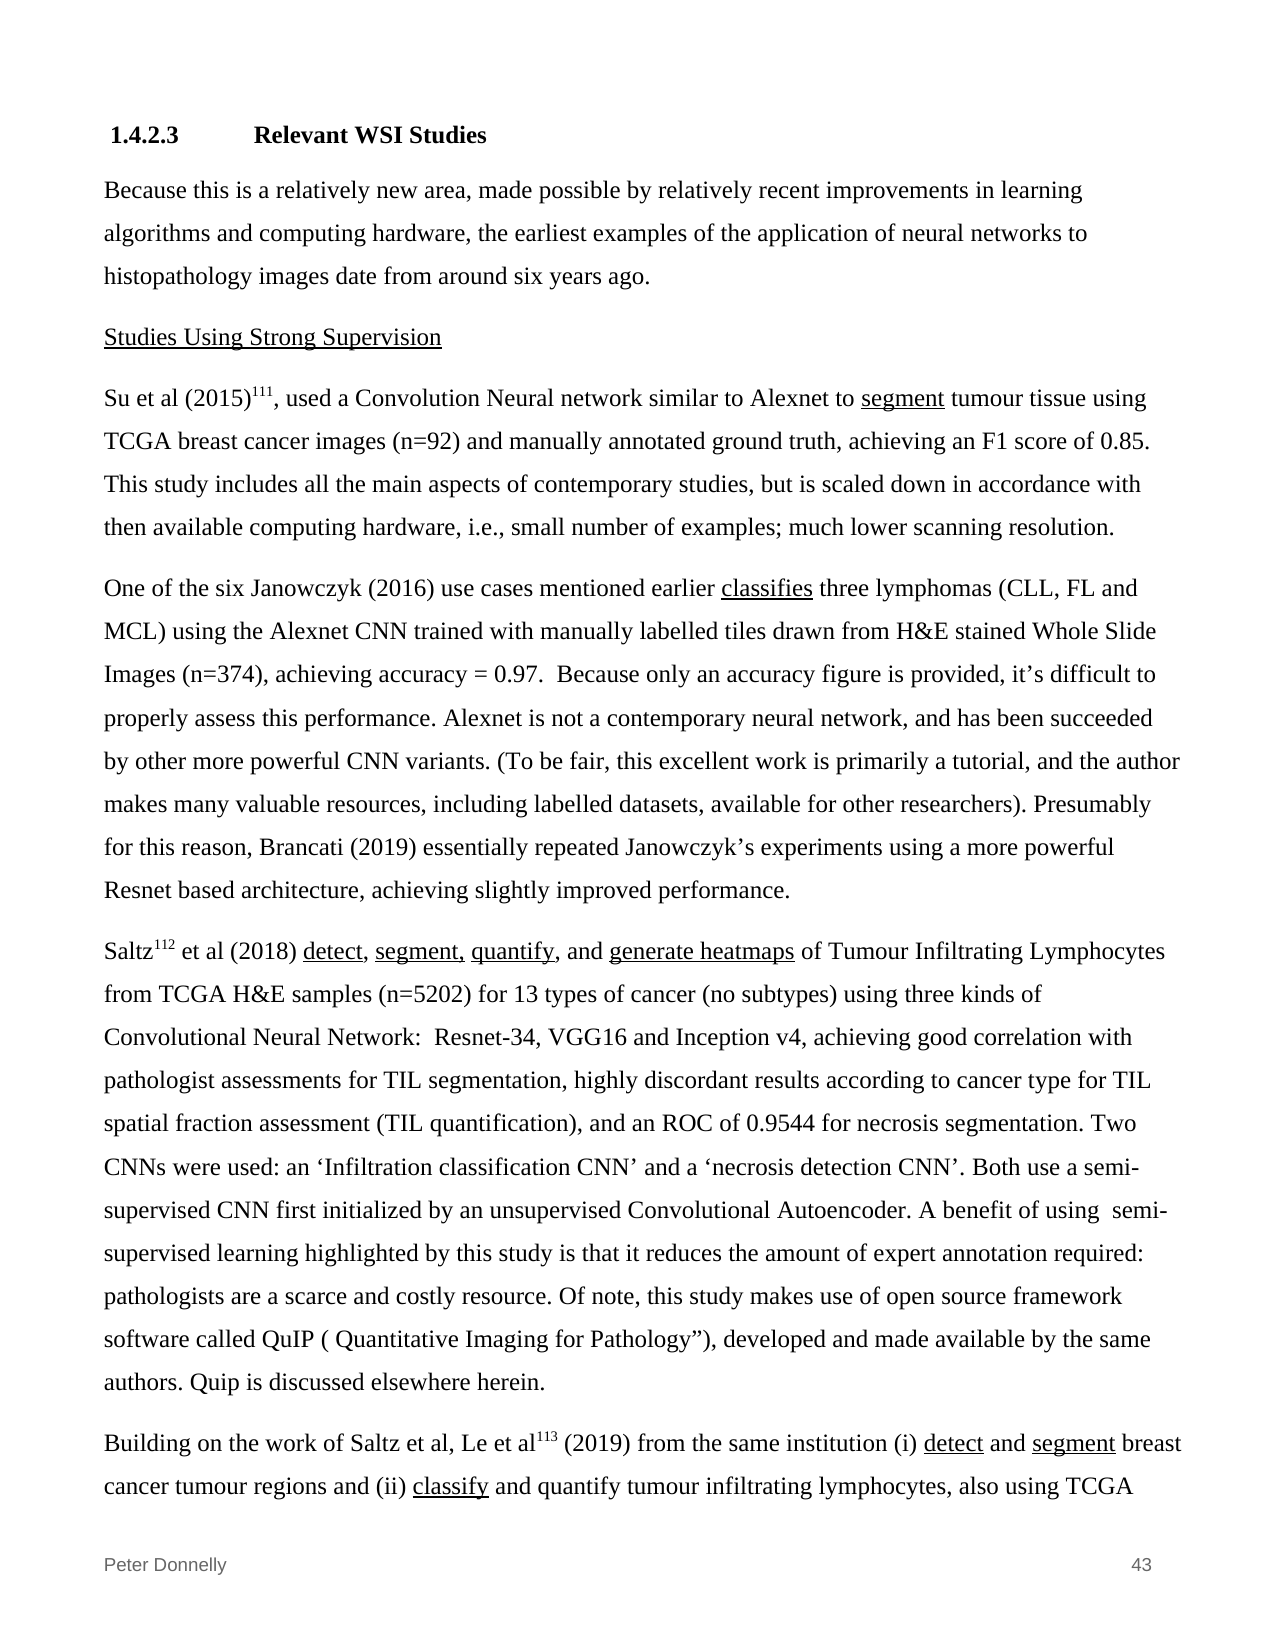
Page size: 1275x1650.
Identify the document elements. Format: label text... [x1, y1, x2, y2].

text Saltz et al (2018) detect, segment, quantify, and generate heatmaps of Tumour Infiltrating Lymphocytes from TCGA H&E samples (n=5202) for 13 types of cancer (no subtypes) using three kinds of Convolutional Neural Network: Resnet-34, VGG16 and Inception v4, achieving good correlation with pathologist assessments for TIL segmentation, highly discordant results according to cancer type for TIL spatial fraction assessment (TIL quantification), and an ROC of 0.9544 for necrosis segmentation. Two CNNs were used: an ‘Infiltration classification CNN’ and a ‘necrosis detection CNN’. Both use a semi-supervised CNN first initialized by an unsupervised Convolutional Autoencoder. A benefit of using semi-supervised learning highlighted by this study is that it reduces the amount of expert annotation required: pathologists are a scarce and costly resource. Of note, this study makes use of open source framework software called QuIP ( Quantitative Imaging for Pathology”), developed and made available by the same authors. Quip is discussed elsewhere herein. [103, 936, 1181, 1396]
text One of the six Janowczyk (2016) use cases mentioned earlier classifies three lymphomas (CLL, FL and MCL) using the Alexnet CNN trained with manually labelled tiles drawn from H&E stained Whole Slide Images (n=374), achieving accuracy = 0.97. Because only an accuracy figure is provided, it’s difficult to properly assess this performance. Alexnet is not a contemporary neural network, and has been succeeded by other more powerful CNN variants. (To be fair, this excellent work is primarily a tutorial, and the author makes many valuable resources, including labelled datasets, available for other researchers). Presumably for this reason, Brancati (2019) essentially repeated Janowczyk’s experiments using a more powerful Resnet based architecture, achieving slightly improved performance. [103, 573, 1181, 904]
subtitle Relevant WSI Studies [103, 120, 1181, 148]
text Building on the work of Saltz et al, Le et al (2019) from the same institution (i) detect and segment breast cancer tumour regions and (ii) classify and quantify tumour infiltrating lymphocytes, also using TCGA [103, 1428, 1181, 1500]
text Because this is a relatively new area, made possible by relatively recent improvements in learning algorithms and computing hardware, the earliest examples of the application of neural networks to histopathology images date from around six years ago. [103, 175, 1181, 290]
text Su et al (2015), used a Convolution Neural network similar to Alexnet to segment tumour tissue using TCGA breast cancer images (n=92) and manually annotated ground truth, achieving an F1 score of 0.85. This study includes all the main aspects of contemporary studies, but is scaled down in accordance with then available computing hardware, i.e., small number of examples; much lower scanning resolution. [103, 383, 1181, 541]
text Studies Using Strong Supervision [103, 322, 1181, 351]
